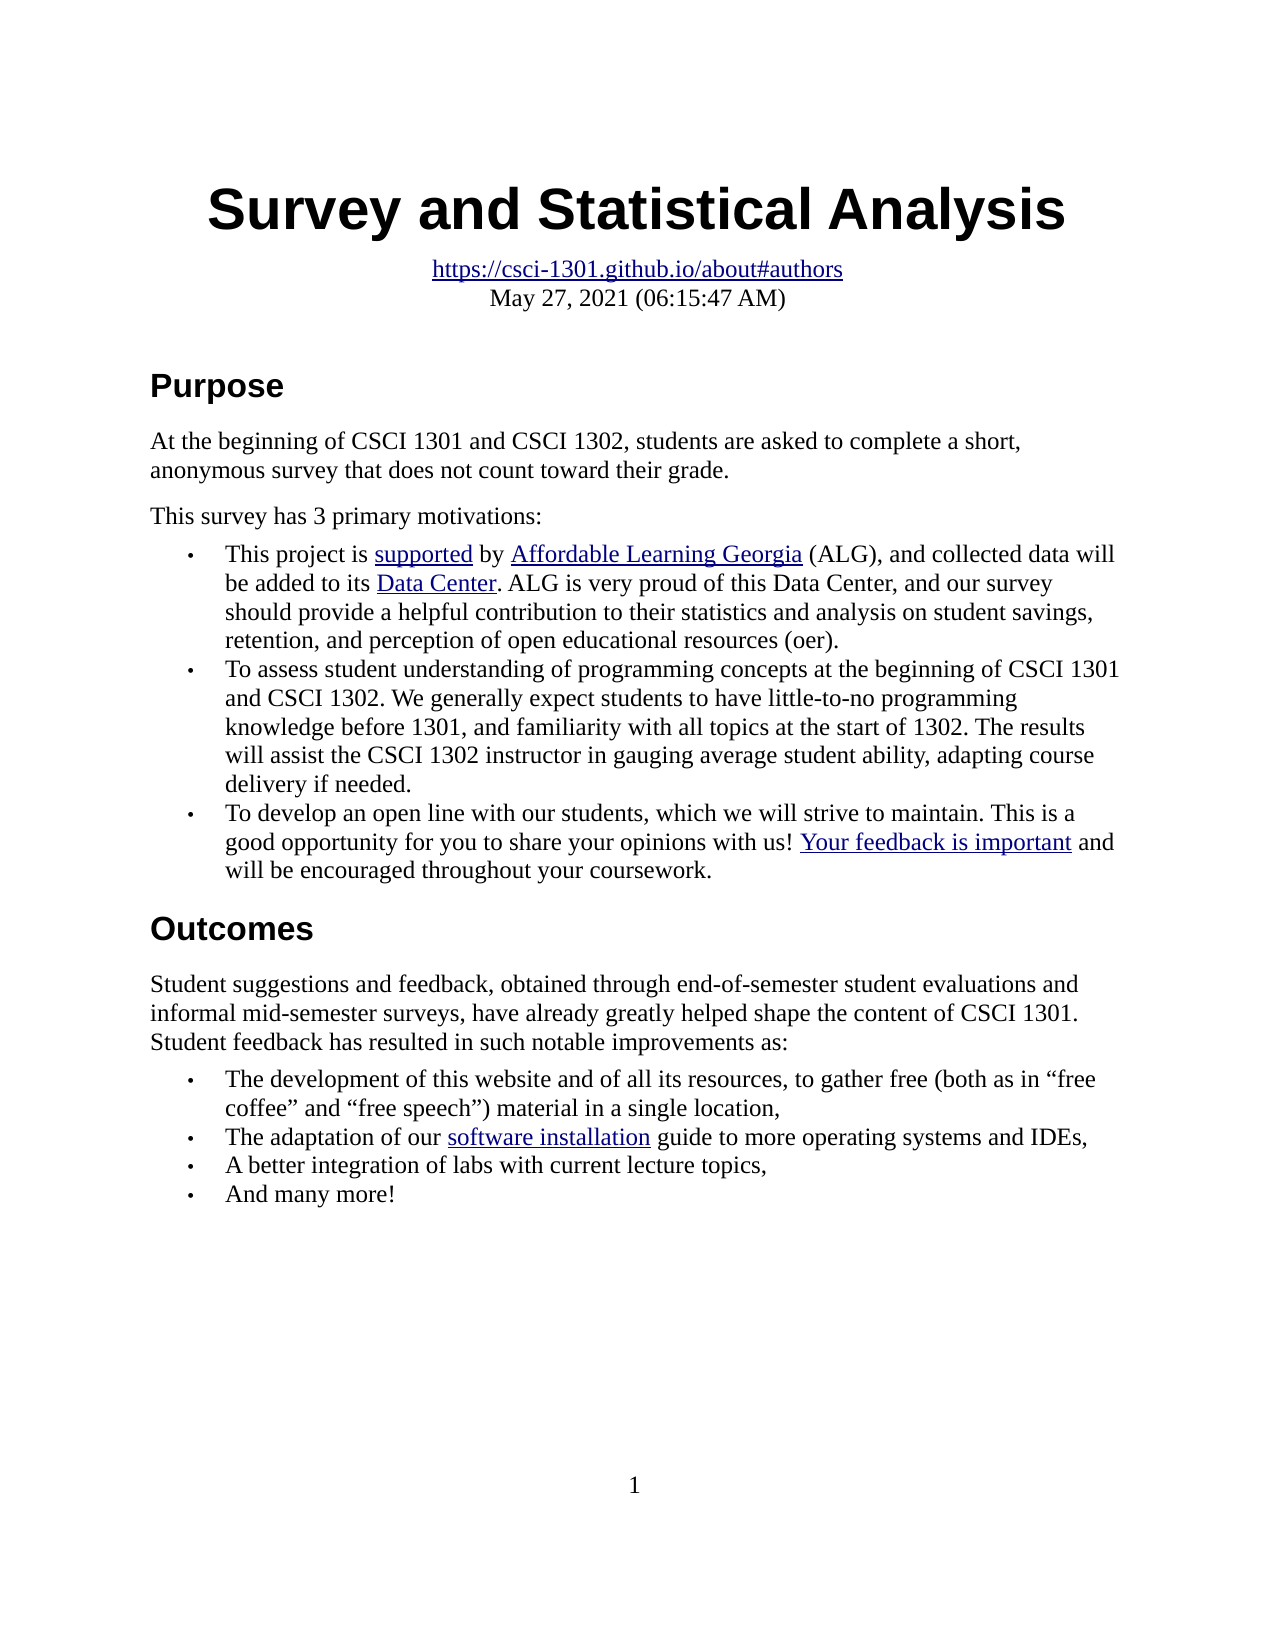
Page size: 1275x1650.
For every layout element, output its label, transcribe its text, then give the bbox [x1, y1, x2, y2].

list And many more! [187, 1179, 1125, 1208]
list To develop an open line with our students, which we will strive to maintain. This is a good opportunity for you to share your opinions with us! Your feedback is important and will be encouraged throughout your coursework. [187, 798, 1125, 884]
list This project is supported by Affordable Learning Georgia (ALG), and collected data will be added to its Data Center. ALG is very proud of this Data Center, and our survey should provide a helpful contribution to their statistics and analysis on student savings, retention, and perception of open educational resources (oer). [187, 539, 1125, 654]
title Survey and Statistical Analysis [150, 175, 1125, 242]
text This survey has 3 primary motivations: [150, 501, 1125, 530]
text May 27, 2021 (06:15:47 AM) [150, 283, 1125, 312]
list A better integration of labs with current lecture topics, [187, 1151, 1125, 1179]
list The development of this website and of all its resources, to gather free (both as in “free coffee” and “free speech”) material in a single location, [187, 1064, 1125, 1122]
list The adaptation of our software installation guide to more operating systems and IDEs, [187, 1122, 1125, 1151]
text Student suggestions and feedback, obtained through end-of-semester student evaluations and informal mid-semester surveys, have already greatly helped shape the content of CSCI 1301. Student feedback has resulted in such notable improvements as: [150, 969, 1125, 1055]
list To assess student understanding of programming concepts at the beginning of CSCI 1301 and CSCI 1302. We generally expect students to have little-to-no programming knowledge before 1301, and familiarity with all topics at the start of 1302. The results will assist the CSCI 1302 instructor in gauging average student ability, adapting course delivery if needed. [187, 654, 1125, 798]
text At the beginning of CSCI 1301 and CSCI 1302, students are asked to complete a short, anonymous survey that does not count toward their grade. [150, 426, 1125, 483]
subtitle Outcomes [150, 909, 1125, 948]
subtitle Purpose [150, 366, 1125, 404]
text https://csci-1301.github.io/about#authors [150, 254, 1125, 283]
